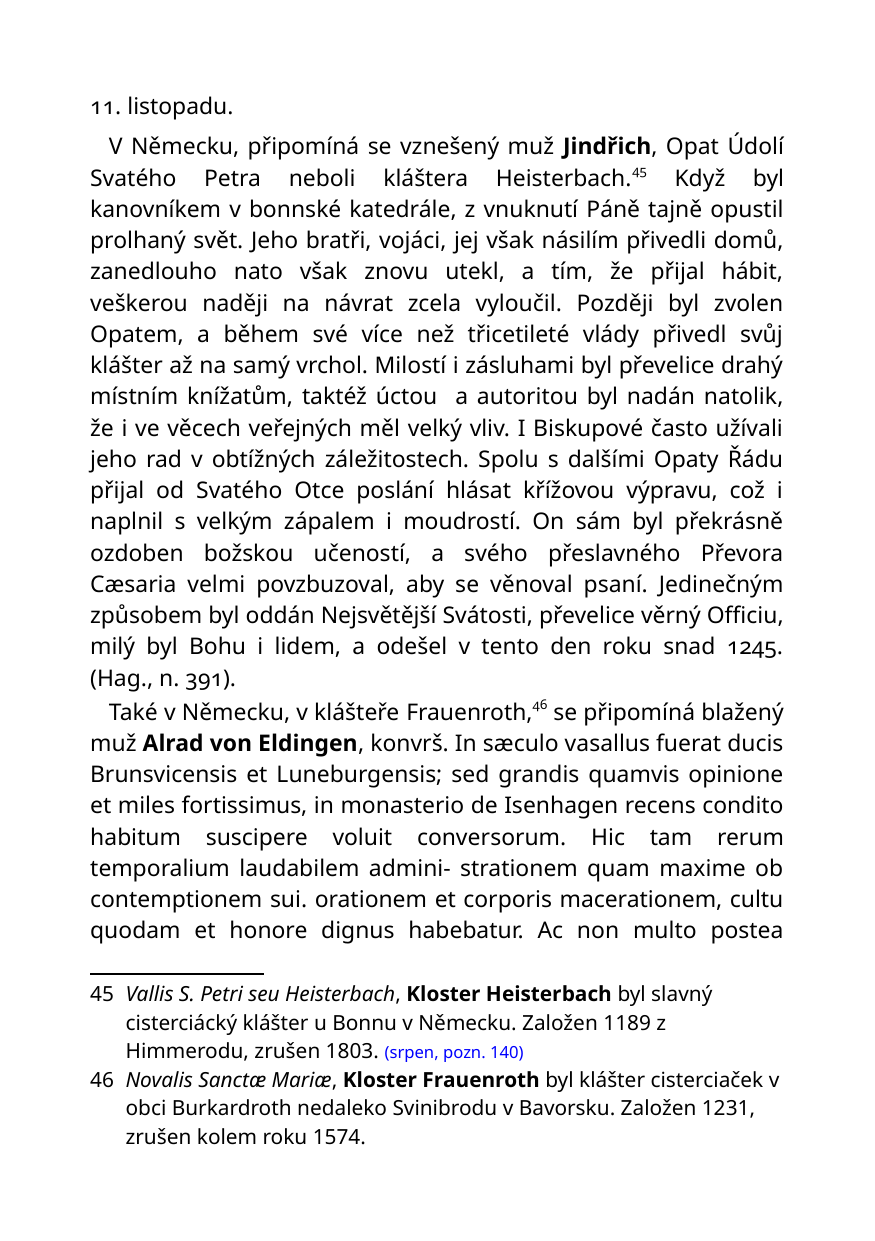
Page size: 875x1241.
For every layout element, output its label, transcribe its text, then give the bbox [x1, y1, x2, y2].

text 11. listopadu. [90, 90, 784, 121]
text Vallis S. Petri seu Heisterbach, Kloster Heisterbach byl slavný cisterciácký klášter u Bonnu v Německu. Založen 1189 z Himmerodu, zrušen 1803. (srpen, pozn. 140) [90, 979, 784, 1065]
text V Německu, připomíná se vznešený muž Jindřich, Opat Údolí Svatého Petra neboli kláštera Heisterbach. Když byl kanovníkem v bonnské katedrále, z vnuknutí Páně tajně opustil prolhaný svět. Jeho bratři, vojáci, jej však násilím přivedli domů, zanedlouho nato však znovu utekl, a tím, že přijal hábit, veškerou naději na návrat zcela vyloučil. Později byl zvolen Opatem, a během své více než třicetileté vlády přivedl svůj klášter až na samý vrchol. Milostí i zásluhami byl převelice drahý místním knížatům, taktéž úctou a autoritou byl nadán natolik, že i ve věcech veřejných měl velký vliv. I Biskupové často užívali jeho rad v obtížných záležitostech. Spolu s dalšími Opaty Řádu přijal od Svatého Otce poslání hlásat křížovou výpravu, což i naplnil s velkým zápalem i moudrostí. On sám byl překrásně ozdoben božskou učeností, a svého přeslavného Převora Cæsaria velmi povzbuzoval, aby se věnoval psaní. Jedinečným způsobem byl oddán Nejsvětější Svátosti, převelice věrný Officiu, milý byl Bohu i lidem, a odešel v tento den roku snad 1245. (Hag., n. 391). [90, 130, 784, 693]
text Také v Německu, v klášteře Frauenroth, se připomíná blažený muž Alrad von Eldingen, konvrš. In sæculo vasallus fuerat ducis Brunsvicensis et Luneburgensis; sed grandis quamvis opinione et miles fortissimus, in monasterio de Isenhagen recens condito habitum suscipere voluit conver­sorum. Hic tam rerum temporalium laudabilem admini- strationem quam maxime ob contemptionem sui. orationem et corporis macerationem, cultu quodam et honore dignus habebatur. Ac non multo postea [90, 696, 784, 946]
text Novalis Sanctæ Mariæ, Kloster Frauenroth byl klášter cisterciaček v obci Burkardroth nedaleko Svinibrodu v Bavorsku. Založen 1231, zrušen kolem roku 1574. [90, 1065, 784, 1150]
